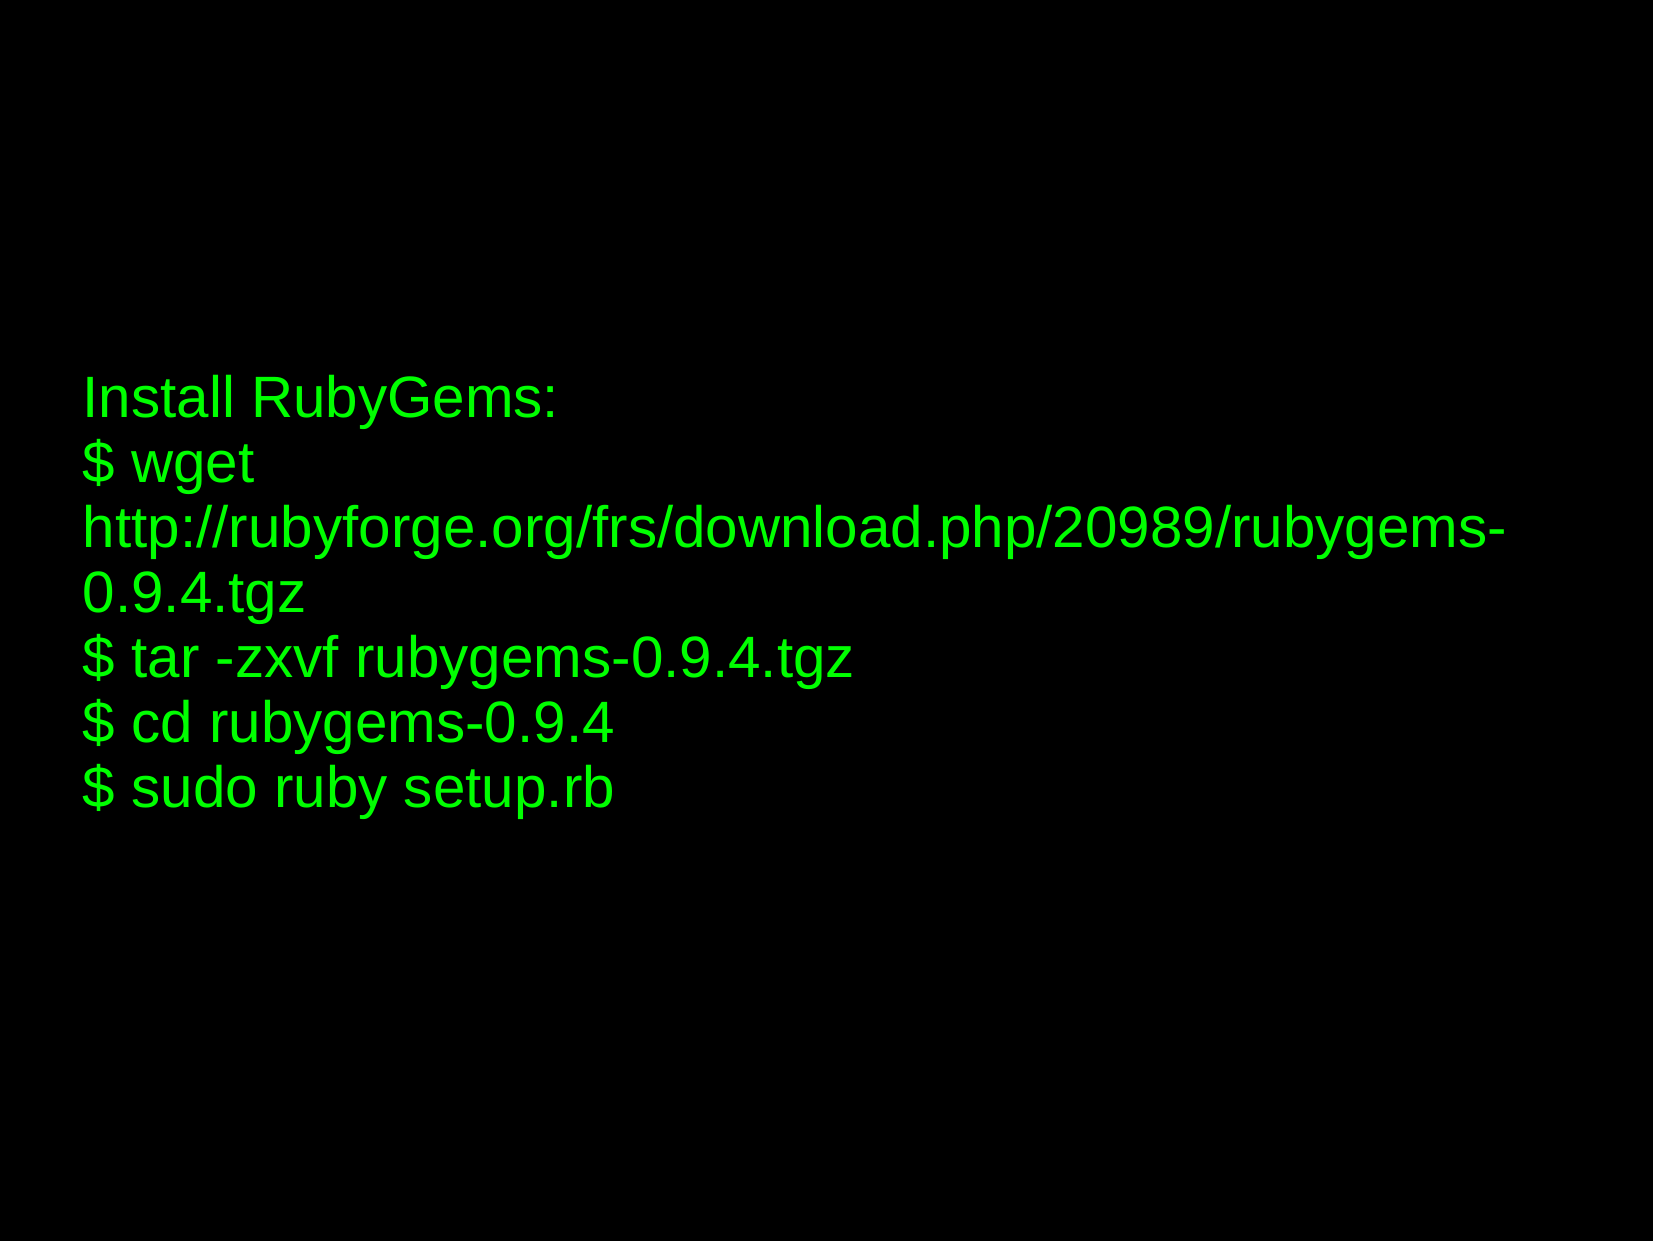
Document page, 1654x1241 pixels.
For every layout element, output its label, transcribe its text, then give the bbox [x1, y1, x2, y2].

title Install RubyGems: $ wget http://rubyforge.org/frs/download.php/20989/rubygems-0.9.4.tgz $ tar -zxvf rubygems-0.9.4.tgz $ cd rubygems-0.9.4 $ sudo ruby setup.rb [82, 49, 1571, 1201]
